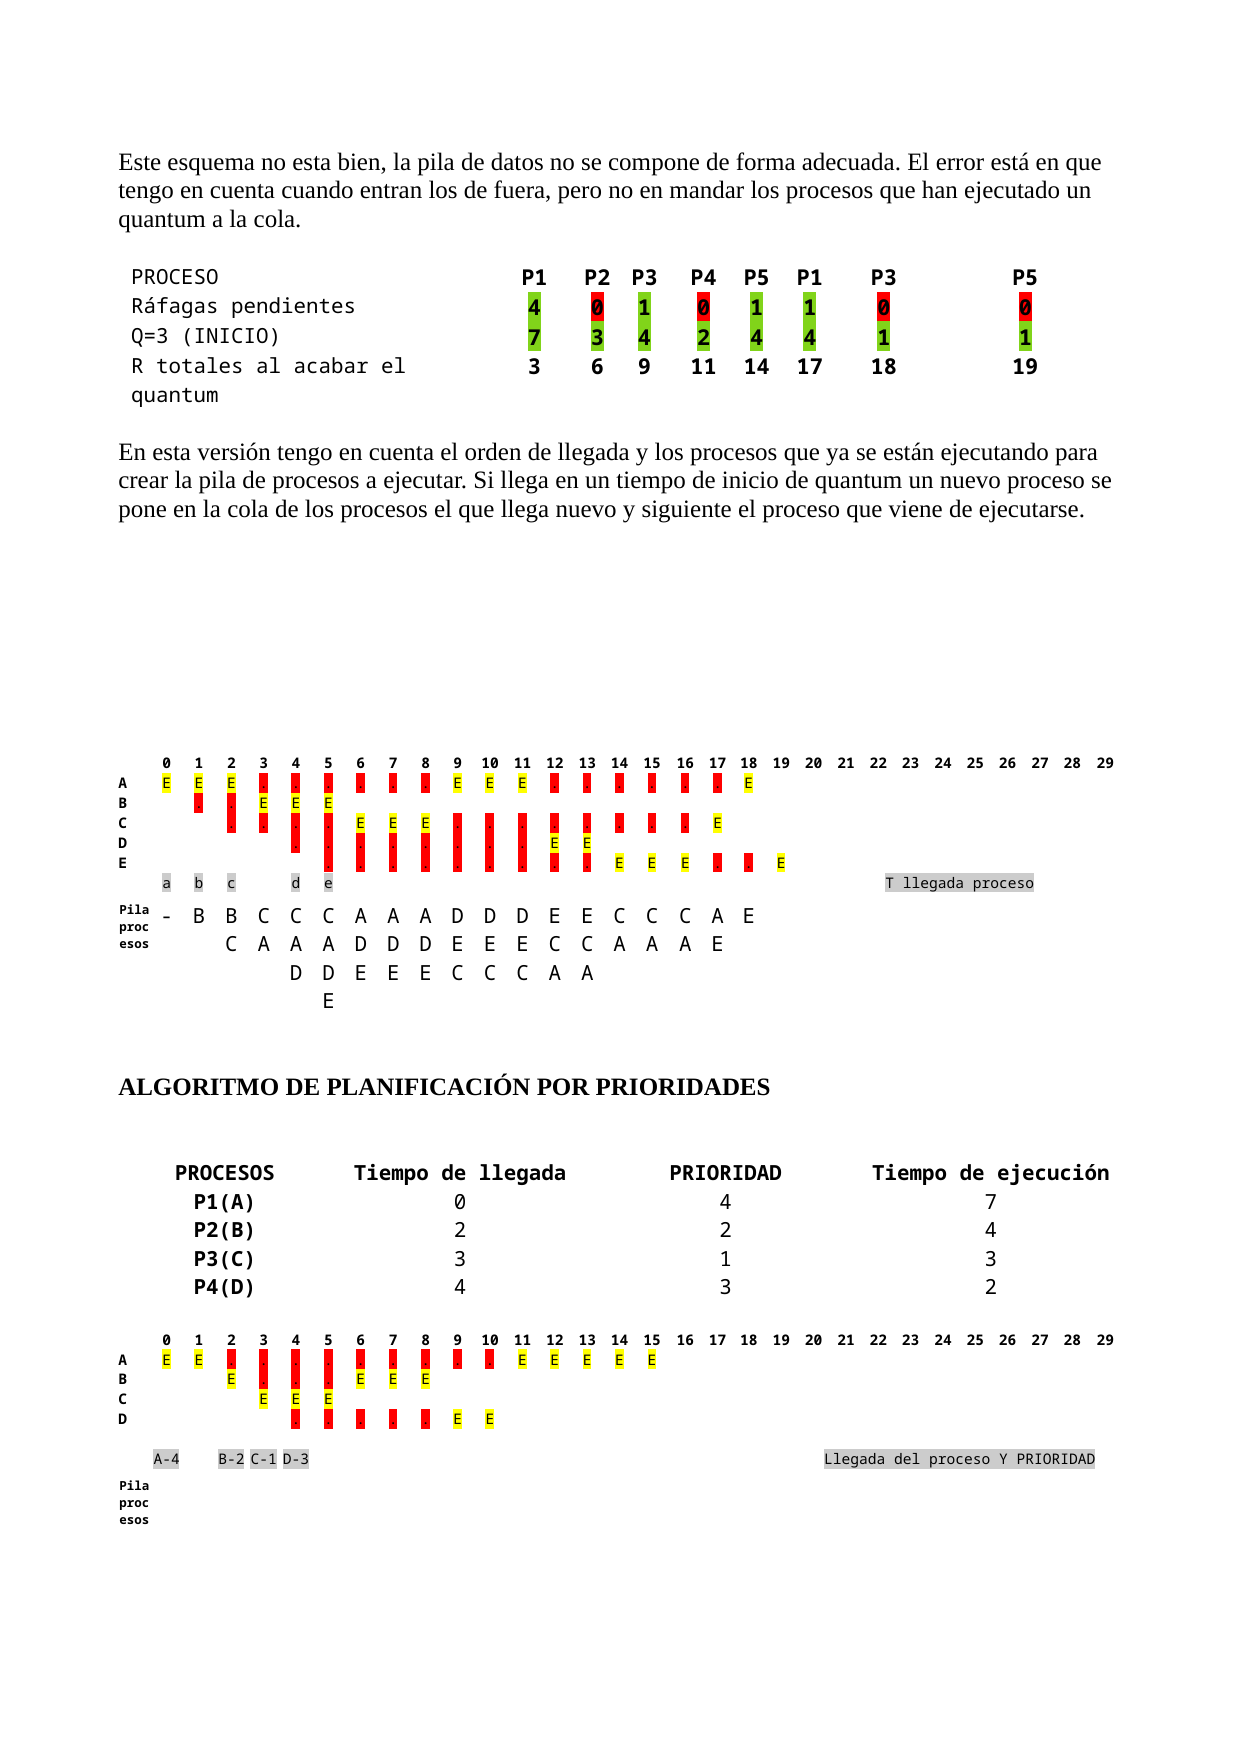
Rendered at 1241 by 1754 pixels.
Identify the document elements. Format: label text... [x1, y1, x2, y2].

table_cell . [733, 853, 765, 872]
table_cell [474, 1429, 506, 1449]
table_cell [733, 1429, 765, 1449]
table_cell [215, 1477, 247, 1528]
table_cell [474, 1389, 506, 1409]
table_cell [312, 1449, 344, 1477]
table_cell [247, 833, 280, 853]
table_cell 1 [593, 1244, 858, 1272]
table_cell . [280, 1369, 312, 1389]
table_cell [636, 1409, 668, 1429]
table_cell 4 [733, 321, 780, 351]
table_cell [959, 1349, 991, 1369]
table_cell E [280, 1389, 312, 1409]
table_cell [603, 1429, 636, 1449]
table_cell 0 [928, 292, 1122, 321]
table_cell . [344, 853, 377, 872]
table_cell [1088, 1369, 1122, 1389]
table_cell [183, 1429, 215, 1449]
table_cell [894, 1477, 927, 1528]
table_cell [441, 873, 474, 901]
table_cell [830, 853, 862, 872]
table_cell E [344, 1369, 377, 1389]
table_cell P4(D) [122, 1272, 327, 1301]
table_cell E [409, 1369, 441, 1389]
table_cell . [409, 1409, 441, 1429]
table_cell . [474, 1349, 506, 1369]
table_cell . [668, 773, 702, 793]
table_cell [506, 1477, 538, 1528]
table_cell . [668, 813, 702, 833]
table_cell [1088, 901, 1122, 1015]
table_cell [247, 1477, 280, 1528]
table_cell [862, 1369, 894, 1389]
table_header 22 [862, 1329, 894, 1349]
table_header 28 [1056, 1329, 1088, 1349]
table_cell . [377, 1409, 409, 1429]
table_header 6 [344, 753, 377, 773]
table_header PROCESO [131, 262, 489, 292]
table_cell E [636, 1349, 668, 1369]
table_cell . [312, 1409, 344, 1429]
table_cell [1056, 793, 1088, 813]
table_cell E [441, 773, 474, 793]
table_cell . [344, 833, 377, 853]
table_cell [927, 773, 959, 793]
table_header 25 [959, 1329, 991, 1349]
table_cell [506, 1429, 538, 1449]
table_cell . [636, 773, 668, 793]
table_cell [797, 1429, 829, 1449]
table_cell [765, 1429, 797, 1449]
table_header 27 [1024, 1329, 1056, 1349]
table_header 5 [312, 1329, 344, 1349]
table_cell [183, 1369, 215, 1389]
table_cell [830, 813, 862, 833]
table_cell [959, 1477, 991, 1528]
table_cell [927, 901, 959, 1015]
table_cell [409, 1449, 441, 1477]
table_cell . [474, 813, 506, 833]
table_header P4 [674, 262, 733, 292]
table_cell T llegada proceso [797, 873, 1122, 901]
table_cell 4 [328, 1272, 593, 1301]
table_cell . [280, 833, 312, 853]
table_cell E [183, 1349, 215, 1369]
table_cell [830, 1477, 862, 1528]
text ALGORITMO DE PLANIFICACIÓN POR PRIORIDADES [118, 1072, 1122, 1101]
table_cell [636, 1449, 668, 1477]
table_header 9 [441, 1329, 474, 1349]
table_cell [1056, 1389, 1088, 1409]
table_cell [765, 813, 797, 833]
table_cell E [377, 813, 409, 833]
table_header 11 [506, 753, 538, 773]
table_cell C [118, 1389, 150, 1409]
table_cell [183, 813, 215, 833]
table_header PRIORIDAD [593, 1159, 858, 1187]
table_cell [150, 813, 182, 833]
table_header 2 [215, 1329, 247, 1349]
table_cell d [280, 873, 312, 901]
table_cell 1 [839, 321, 928, 351]
table_cell . [280, 1349, 312, 1369]
table_cell E [247, 793, 280, 813]
table_cell [636, 1477, 668, 1528]
table_cell [959, 833, 991, 853]
table_cell B [118, 1369, 150, 1389]
table_cell 7 [489, 321, 579, 351]
table_cell . [377, 853, 409, 872]
table_cell [441, 1429, 474, 1449]
table_cell [312, 1429, 344, 1449]
table_cell [991, 1369, 1024, 1389]
table_cell [636, 1429, 668, 1449]
table_cell [409, 1477, 441, 1528]
table_cell D [118, 1409, 150, 1429]
table_cell 1 [780, 292, 839, 321]
table_cell [959, 1409, 991, 1429]
table_cell [894, 1369, 927, 1389]
table_cell [1024, 853, 1056, 872]
table_header 10 [474, 753, 506, 773]
table_cell . [344, 773, 377, 793]
table_cell [668, 1349, 702, 1369]
table_cell C A D [280, 901, 312, 1015]
table_cell [991, 833, 1024, 853]
table_cell E [474, 773, 506, 793]
table_cell [118, 873, 150, 901]
table_cell . [506, 853, 538, 872]
table_cell D-3 [280, 1449, 312, 1477]
table_cell [765, 1389, 797, 1409]
table_cell [668, 793, 702, 813]
table_cell [441, 1369, 474, 1389]
table_cell . [247, 1349, 280, 1369]
table_cell . [312, 1369, 344, 1389]
table_cell [862, 813, 894, 833]
table_header [118, 1329, 150, 1349]
table_cell [506, 793, 538, 813]
table_cell [1024, 1477, 1056, 1528]
table_cell A E [702, 901, 732, 1015]
table_cell [506, 1389, 538, 1409]
table_cell [765, 793, 797, 813]
table_cell [1088, 1429, 1122, 1449]
table_cell . [312, 773, 344, 793]
table_cell E [215, 773, 247, 793]
table_cell [894, 1409, 927, 1429]
table_cell A D E [377, 901, 409, 1015]
table_cell [991, 1429, 1024, 1449]
table_cell [538, 1449, 571, 1477]
table_cell [991, 793, 1024, 813]
table_cell [733, 1369, 765, 1389]
table_cell A D E [409, 901, 441, 1015]
table_cell [1024, 1369, 1056, 1389]
table_cell B-2 [215, 1449, 247, 1477]
table_cell [506, 873, 538, 901]
table_cell [474, 873, 506, 901]
table_cell [702, 1477, 732, 1528]
table_header 4 [280, 1329, 312, 1349]
table_cell [702, 793, 732, 813]
table_cell 19 [928, 351, 1122, 408]
table_cell E [247, 1389, 280, 1409]
table_cell [927, 1477, 959, 1528]
table_cell [1024, 773, 1056, 793]
table_header 19 [765, 753, 797, 773]
table_cell [344, 873, 377, 901]
table_header 8 [409, 753, 441, 773]
table_cell [733, 1409, 765, 1429]
table_cell [506, 1409, 538, 1429]
table_cell C A [668, 901, 702, 1015]
table_header 14 [603, 753, 636, 773]
table_cell [927, 1389, 959, 1409]
table_header 17 [702, 753, 732, 773]
table_header 16 [668, 1329, 702, 1349]
table_cell E [668, 853, 702, 872]
table_cell 17 [780, 351, 839, 408]
table_header 11 [506, 1329, 538, 1349]
table_cell b [183, 873, 215, 901]
table_header 10 [474, 1329, 506, 1349]
table_cell Llegada del proceso Y PRIORIDAD [797, 1449, 1122, 1477]
table_cell 6 [579, 351, 615, 408]
table_cell . [312, 1349, 344, 1369]
table_cell E [312, 793, 344, 813]
table_cell [991, 853, 1024, 872]
table_cell [765, 1449, 797, 1477]
table_cell [1088, 833, 1122, 853]
table_cell [830, 901, 862, 1015]
table_cell . [312, 833, 344, 853]
table_cell R totales al acabar el quantum [131, 351, 489, 408]
table_cell [150, 1369, 182, 1389]
table_cell [991, 813, 1024, 833]
table_cell . [409, 1349, 441, 1369]
table_cell [636, 793, 668, 813]
table_cell [571, 1449, 603, 1477]
table_cell E [474, 1409, 506, 1429]
table_cell [150, 853, 182, 872]
table_cell [312, 1477, 344, 1528]
table_header 21 [830, 753, 862, 773]
table_header 29 [1088, 753, 1122, 773]
table_cell . [247, 813, 280, 833]
table_cell [538, 793, 571, 813]
table_cell [150, 1429, 182, 1449]
table_cell . [603, 773, 636, 793]
table_cell 1 [733, 292, 780, 321]
table_cell [215, 1409, 247, 1429]
table_header P1 [489, 262, 579, 292]
table_header 26 [991, 1329, 1024, 1349]
table_cell [991, 1409, 1024, 1429]
table_header 20 [797, 753, 829, 773]
table_cell [344, 1477, 377, 1528]
table_cell . [247, 1369, 280, 1389]
table_header 21 [830, 1329, 862, 1349]
table_cell [668, 1369, 702, 1389]
table_cell . [571, 773, 603, 793]
table_cell . [538, 813, 571, 833]
table_cell [765, 901, 797, 1015]
table_cell A [118, 773, 150, 793]
table_header 0 [150, 753, 182, 773]
table_cell 14 [733, 351, 780, 408]
table_header 26 [991, 753, 1024, 773]
table_cell [377, 1429, 409, 1449]
table_cell [702, 1369, 732, 1389]
table_cell [959, 813, 991, 833]
table_cell E C A [571, 901, 603, 1015]
table_cell 3 [489, 351, 579, 408]
table_header 8 [409, 1329, 441, 1349]
table_cell A D E [344, 901, 377, 1015]
table_cell [1088, 773, 1122, 793]
table_cell [862, 1349, 894, 1369]
table_cell . [409, 773, 441, 793]
table_cell [959, 901, 991, 1015]
table_cell [1088, 813, 1122, 833]
table_cell [668, 873, 702, 901]
table_header P3 [615, 262, 674, 292]
text Este esquema no esta bien, la pila de datos no se compone de forma adecuada. El error está en que tengo en cuenta cuando entran los de fuera, pero no en mandar los procesos que han ejecutado un quantum a la cola. [118, 147, 1122, 233]
table_cell [668, 1477, 702, 1528]
table_cell P3(C) [122, 1244, 327, 1272]
table_cell [830, 793, 862, 813]
table_cell [474, 1369, 506, 1389]
table_cell [538, 1409, 571, 1429]
table_cell [733, 813, 765, 833]
table_cell [862, 1477, 894, 1528]
table_cell [377, 1449, 409, 1477]
table_header Tiempo de llegada [328, 1159, 593, 1187]
table_cell [409, 873, 441, 901]
table_cell [571, 873, 603, 901]
table_header 16 [668, 753, 702, 773]
table_cell E [150, 773, 182, 793]
table_cell [668, 1409, 702, 1429]
table_header 25 [959, 753, 991, 773]
table_cell [1024, 1429, 1056, 1449]
table_cell [118, 1449, 150, 1477]
table_cell [603, 833, 636, 853]
table_cell [702, 1349, 732, 1369]
table_cell [247, 853, 280, 872]
table_cell [862, 833, 894, 853]
table_cell [927, 853, 959, 872]
table_header 1 [183, 753, 215, 773]
table_cell C A D E [312, 901, 344, 1015]
table_cell [862, 853, 894, 872]
table_cell [247, 1409, 280, 1429]
table_cell . [571, 813, 603, 833]
table_cell [927, 813, 959, 833]
table_cell . [312, 853, 344, 872]
table_cell [603, 873, 636, 901]
table_cell E [441, 1409, 474, 1429]
table_header Tiempo de ejecución [858, 1159, 1123, 1187]
table_cell [344, 1449, 377, 1477]
table_cell . [215, 1349, 247, 1369]
table_cell [1024, 1389, 1056, 1409]
table_cell [830, 1369, 862, 1389]
table_cell 9 [615, 351, 674, 408]
table_cell . [474, 853, 506, 872]
table_cell C-1 [247, 1449, 280, 1477]
table_header [118, 753, 150, 773]
table_cell [538, 1429, 571, 1449]
table_header 12 [538, 1329, 571, 1349]
table_cell E [571, 833, 603, 853]
table_cell . [280, 773, 312, 793]
table_header P5 [733, 262, 780, 292]
table_header 20 [797, 1329, 829, 1349]
table_cell E [312, 1389, 344, 1409]
table_header 13 [571, 1329, 603, 1349]
table_cell E [118, 853, 150, 872]
table_cell [215, 1389, 247, 1409]
table_cell [1056, 813, 1088, 833]
table_cell [215, 853, 247, 872]
table_cell [118, 1429, 150, 1449]
table_cell . [441, 1349, 474, 1369]
table_cell [927, 1409, 959, 1429]
table_cell . [506, 833, 538, 853]
table_cell [377, 793, 409, 813]
table_cell Pila procesos [118, 1477, 150, 1528]
table_cell [797, 833, 829, 853]
table_header 1 [183, 1329, 215, 1349]
table_cell [862, 793, 894, 813]
table_cell [474, 1477, 506, 1528]
table_cell B [183, 901, 215, 1015]
table_cell [474, 1449, 506, 1477]
table_cell [215, 833, 247, 853]
table_header 22 [862, 753, 894, 773]
table_cell [571, 1477, 603, 1528]
table_cell [894, 901, 927, 1015]
table_cell . [215, 813, 247, 833]
table_cell E [183, 773, 215, 793]
table_header 14 [603, 1329, 636, 1349]
table_cell . [603, 813, 636, 833]
table_cell [1088, 1389, 1122, 1409]
table_cell 3 [328, 1244, 593, 1272]
table_cell [733, 1449, 765, 1477]
text En esta versión tengo en cuenta el orden de llegada y los procesos que ya se están ejecutando para crear la pila de procesos a ejecutar. Si llega en un tiempo de inicio de quantum un nuevo proceso se pone en la cola de los procesos el que llega nuevo y siguiente el proceso que viene de ejecutarse. [118, 437, 1122, 523]
table_cell [733, 1389, 765, 1409]
table_header 15 [636, 753, 668, 773]
table_cell [344, 1429, 377, 1449]
table_cell [538, 1477, 571, 1528]
table_cell E [280, 793, 312, 813]
table_cell [636, 873, 668, 901]
table_cell 2 [674, 321, 733, 351]
table_cell [1056, 1409, 1088, 1429]
table_cell . [702, 773, 732, 793]
table_cell [765, 1349, 797, 1369]
table_header 27 [1024, 753, 1056, 773]
table_cell . [344, 1349, 377, 1369]
table_cell 1 [928, 321, 1122, 351]
table_cell B C [215, 901, 247, 1015]
table_header 0 [150, 1329, 182, 1349]
table_cell [797, 1389, 829, 1409]
table_header 24 [927, 1329, 959, 1349]
table_cell [1088, 1409, 1122, 1429]
table_cell [894, 1349, 927, 1369]
table_cell [474, 793, 506, 813]
table_cell [927, 1349, 959, 1369]
table_cell [280, 1429, 312, 1449]
table_cell [409, 1429, 441, 1449]
table_cell 4 [615, 321, 674, 351]
table_cell [183, 1477, 215, 1528]
table_header P1 [780, 262, 839, 292]
table_header 2 [215, 753, 247, 773]
table_cell [668, 833, 702, 853]
table_cell . [441, 833, 474, 853]
table_cell [830, 1349, 862, 1369]
table_cell [927, 793, 959, 813]
table_cell [441, 793, 474, 813]
table_cell 18 [839, 351, 928, 408]
table_cell [668, 1389, 702, 1409]
table_cell [1056, 853, 1088, 872]
table_cell C A [636, 901, 668, 1015]
table_cell 2 [328, 1215, 593, 1244]
table_cell [441, 1449, 474, 1477]
table_cell [991, 773, 1024, 793]
table_cell . [215, 793, 247, 813]
table_header 15 [636, 1329, 668, 1349]
table_cell [571, 1389, 603, 1409]
table_cell . [377, 773, 409, 793]
table_cell E [733, 901, 765, 1015]
table_cell [797, 793, 829, 813]
table_cell [733, 1349, 765, 1369]
table_cell E [603, 853, 636, 872]
table_cell . [538, 773, 571, 793]
table_cell [733, 1477, 765, 1528]
table_cell [797, 853, 829, 872]
table_cell Q=3 (INICIO) [131, 321, 489, 351]
table_cell E [409, 813, 441, 833]
table_cell [830, 1429, 862, 1449]
table_cell [830, 1389, 862, 1409]
table_cell [441, 1477, 474, 1528]
table_cell [603, 1477, 636, 1528]
table_cell 0 [839, 292, 928, 321]
table_cell E [377, 1369, 409, 1389]
table_header 3 [247, 753, 280, 773]
table_header 3 [247, 1329, 280, 1349]
table_cell [150, 1409, 182, 1429]
table_cell 7 [858, 1187, 1123, 1215]
table_cell [1088, 853, 1122, 872]
table_cell [247, 873, 280, 901]
table_cell E C A [538, 901, 571, 1015]
table_cell [862, 1409, 894, 1429]
table_cell 4 [489, 292, 579, 321]
table_cell 0 [328, 1187, 593, 1215]
table_cell [894, 853, 927, 872]
table_cell [797, 1369, 829, 1389]
table_cell . [506, 813, 538, 833]
table_cell E [538, 833, 571, 853]
table_cell [150, 793, 182, 813]
table_cell [183, 1409, 215, 1429]
table_cell E [733, 773, 765, 793]
table_cell [830, 773, 862, 793]
table_header 29 [1088, 1329, 1122, 1349]
table_cell P2(B) [122, 1215, 327, 1244]
table_header 6 [344, 1329, 377, 1349]
table_cell [862, 1389, 894, 1409]
table_header 5 [312, 753, 344, 773]
table_cell . [344, 1409, 377, 1429]
table_header 18 [733, 753, 765, 773]
table_cell [927, 833, 959, 853]
table_header 7 [377, 753, 409, 773]
table_cell . [571, 853, 603, 872]
table_cell [959, 793, 991, 813]
table_cell [1024, 833, 1056, 853]
table_cell 2 [858, 1272, 1123, 1301]
table_cell [409, 1389, 441, 1409]
table_cell . [377, 833, 409, 853]
table_cell [538, 873, 571, 901]
table_header 4 [280, 753, 312, 773]
table_cell E [344, 813, 377, 833]
table_cell D E C [474, 901, 506, 1015]
table_cell . [441, 813, 474, 833]
table_cell 0 [674, 292, 733, 321]
table_cell E [636, 853, 668, 872]
table_header 17 [702, 1329, 732, 1349]
table_cell [571, 1409, 603, 1429]
table_cell [1024, 901, 1056, 1015]
table_cell [183, 833, 215, 853]
table_cell [1024, 1409, 1056, 1429]
table_cell [894, 813, 927, 833]
table_cell [1024, 813, 1056, 833]
table_cell [377, 1477, 409, 1528]
table_header 7 [377, 1329, 409, 1349]
table_cell 3 [858, 1244, 1123, 1272]
table_cell [927, 1369, 959, 1389]
table_cell [733, 833, 765, 853]
table_cell [183, 1449, 215, 1477]
table_cell [1056, 901, 1088, 1015]
table_cell [894, 1429, 927, 1449]
table_cell Pila procesos [118, 901, 150, 1015]
table_cell D [118, 833, 150, 853]
table_cell [571, 793, 603, 813]
table_cell [765, 773, 797, 793]
table_cell [344, 793, 377, 813]
table_cell [894, 1389, 927, 1409]
table_cell E [603, 1349, 636, 1369]
table_cell . [409, 833, 441, 853]
table_cell Ráfagas pendientes [131, 292, 489, 321]
table_header 9 [441, 753, 474, 773]
table_cell E [506, 773, 538, 793]
table_cell 2 [593, 1215, 858, 1244]
table_cell [1056, 1477, 1088, 1528]
table_cell [862, 901, 894, 1015]
table_cell [702, 1389, 732, 1409]
table_cell [668, 1449, 702, 1477]
table_cell E [571, 1349, 603, 1369]
table_cell [280, 1477, 312, 1528]
table_cell [603, 1369, 636, 1389]
table_cell [441, 1389, 474, 1409]
table_cell [603, 1449, 636, 1477]
table_cell [506, 1369, 538, 1389]
table_header P5 [928, 262, 1122, 292]
table_header 18 [733, 1329, 765, 1349]
table_cell [247, 1429, 280, 1449]
table_cell [506, 1449, 538, 1477]
table_cell [1056, 1369, 1088, 1389]
table_cell [991, 1389, 1024, 1409]
table_cell [702, 1409, 732, 1429]
table_cell 4 [780, 321, 839, 351]
table_cell 11 [674, 351, 733, 408]
table_cell C A [603, 901, 636, 1015]
table_cell [862, 773, 894, 793]
table_cell D E C [506, 901, 538, 1015]
table_cell [571, 1369, 603, 1389]
table_cell A [118, 1349, 150, 1369]
table_cell 0 [579, 292, 615, 321]
table_cell [1088, 793, 1122, 813]
table_cell [636, 833, 668, 853]
table_cell [927, 1429, 959, 1449]
table_cell [183, 1389, 215, 1409]
table_cell C [118, 813, 150, 833]
table_header 23 [894, 753, 927, 773]
table_cell [377, 1389, 409, 1409]
table_cell E [538, 1349, 571, 1369]
table_cell [959, 1389, 991, 1409]
table_cell [765, 1369, 797, 1389]
table_cell E [150, 1349, 182, 1369]
table_cell c [215, 873, 247, 901]
table_cell [765, 833, 797, 853]
table_cell [571, 1429, 603, 1449]
table_cell . [280, 813, 312, 833]
table_cell [183, 853, 215, 872]
table_cell [830, 833, 862, 853]
table_cell 4 [858, 1215, 1123, 1244]
table_cell [280, 853, 312, 872]
table_cell E [765, 853, 797, 872]
table_cell . [538, 853, 571, 872]
table_cell a [150, 873, 182, 901]
table_cell [150, 1477, 182, 1528]
table_cell [797, 1477, 829, 1528]
table_cell . [183, 793, 215, 813]
table_cell C A [247, 901, 280, 1015]
table_cell [797, 1349, 829, 1369]
table_cell [1088, 1349, 1122, 1369]
table_cell [702, 1449, 732, 1477]
table_cell [344, 1389, 377, 1409]
table_header 12 [538, 753, 571, 773]
table_header P2 [579, 262, 615, 292]
table_cell [668, 1429, 702, 1449]
table_cell [215, 1429, 247, 1449]
table_header 24 [927, 753, 959, 773]
table_cell [797, 773, 829, 793]
table_cell [959, 1429, 991, 1449]
table_cell [733, 793, 765, 813]
table_cell [538, 1389, 571, 1409]
table_cell [1056, 1429, 1088, 1449]
table_cell B [118, 793, 150, 813]
table_cell . [409, 853, 441, 872]
table_cell [1056, 833, 1088, 853]
table_cell [894, 833, 927, 853]
table_cell [409, 793, 441, 813]
table_cell . [312, 813, 344, 833]
table_cell [765, 1409, 797, 1429]
table_cell e [312, 873, 344, 901]
table_cell [538, 1369, 571, 1389]
table_cell . [247, 773, 280, 793]
table_cell A-4 [150, 1449, 182, 1477]
table_cell . [702, 853, 732, 872]
table_cell . [636, 813, 668, 833]
table_header 28 [1056, 753, 1088, 773]
table_cell [702, 1429, 732, 1449]
table_cell - [150, 901, 182, 1015]
table_cell [603, 1389, 636, 1409]
table_cell [765, 1477, 797, 1528]
table_cell [959, 773, 991, 793]
table_cell . [441, 853, 474, 872]
table_cell . [377, 1349, 409, 1369]
table_cell [959, 853, 991, 872]
table_cell . [474, 833, 506, 853]
table_header PROCESOS [122, 1159, 327, 1187]
table_cell [765, 873, 797, 901]
table_cell [991, 901, 1024, 1015]
table_cell [636, 1369, 668, 1389]
table_cell [1056, 773, 1088, 793]
table_cell [830, 1409, 862, 1429]
table_cell . [280, 1409, 312, 1429]
table_cell [797, 813, 829, 833]
table_cell [603, 1409, 636, 1429]
table_cell [636, 1389, 668, 1409]
table_cell [797, 901, 829, 1015]
table_header P3 [839, 262, 928, 292]
table_cell 3 [579, 321, 615, 351]
table_header 13 [571, 753, 603, 773]
table_cell P1(A) [122, 1187, 327, 1215]
table_cell [150, 1389, 182, 1409]
table_cell [377, 873, 409, 901]
table_cell [862, 1429, 894, 1449]
table_header 19 [765, 1329, 797, 1349]
table_cell [1024, 1349, 1056, 1369]
table_cell [733, 873, 765, 901]
table_header 23 [894, 1329, 927, 1349]
table_cell [959, 1369, 991, 1389]
table_cell [603, 793, 636, 813]
table_cell [991, 1349, 1024, 1369]
table_cell D E C [441, 901, 474, 1015]
table_cell [1056, 1349, 1088, 1369]
table_cell 1 [615, 292, 674, 321]
table_cell 3 [593, 1272, 858, 1301]
table_cell E [215, 1369, 247, 1389]
table_cell [702, 873, 732, 901]
table_cell [894, 773, 927, 793]
table_cell 4 [593, 1187, 858, 1215]
table_cell [150, 833, 182, 853]
table_cell E [702, 813, 732, 833]
table_cell [1088, 1477, 1122, 1528]
table_cell [797, 1409, 829, 1429]
table_cell [991, 1477, 1024, 1528]
table_cell E [506, 1349, 538, 1369]
table_cell [702, 833, 732, 853]
table_cell [894, 793, 927, 813]
table_cell [1024, 793, 1056, 813]
